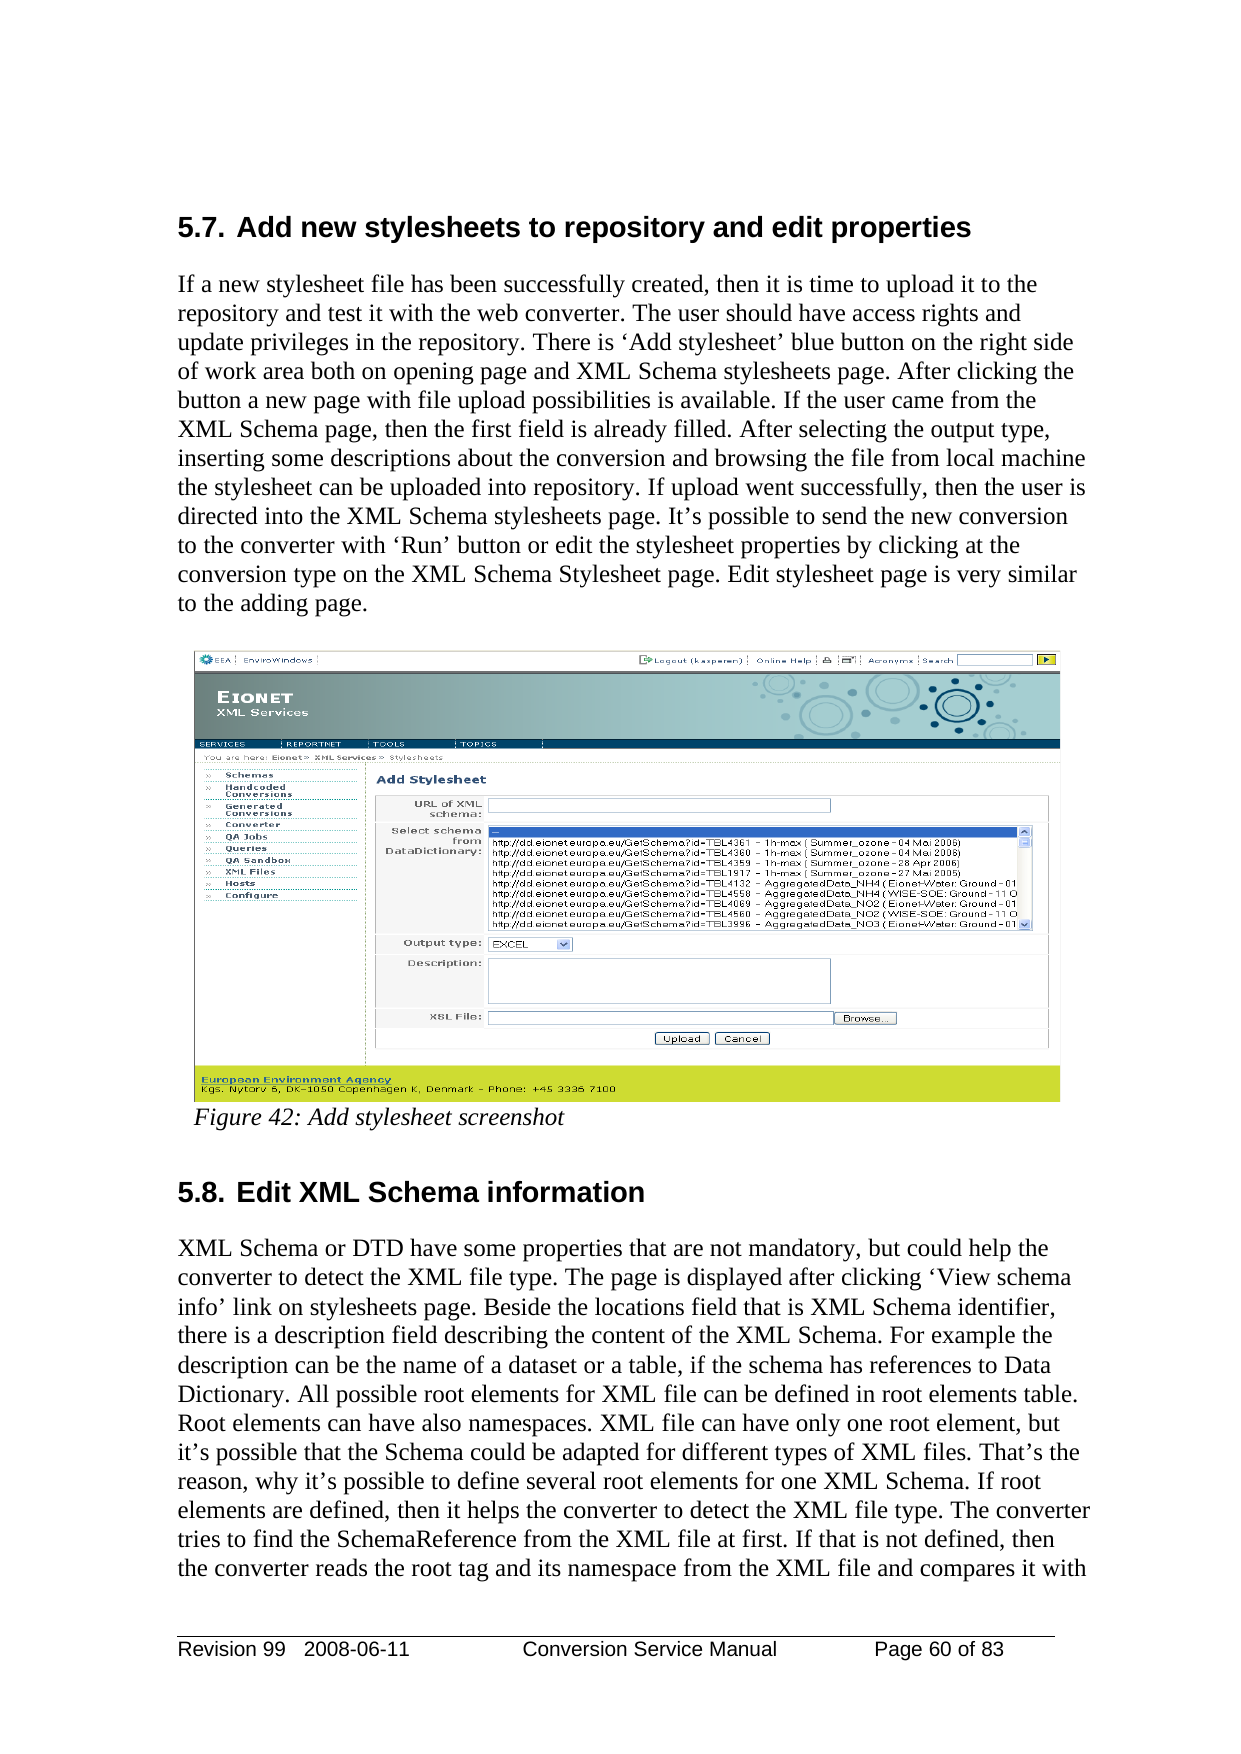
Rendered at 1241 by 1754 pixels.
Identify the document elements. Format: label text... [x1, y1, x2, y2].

subtitle Add new stylesheets to repository and edit properties [177, 210, 1092, 244]
text Figure 42: Add stylesheet screenshot [194, 1102, 1060, 1131]
subtitle Edit XML Schema information [177, 1175, 1092, 1208]
text If a new stylesheet file has been successfully created, then it is time to upload it to the repository and test it with the web converter. The user should have access rights and update privileges in the repository. There is ‘Add stylesheet’ blue button on the right side of work area both on opening page and XML Schema stylesheets page. After clicking the button a new page with file upload possibilities is available. If the user came from the XML Schema page, then the first field is already filled. After selecting the output type, inserting some descriptions about the conversion and browsing the file from local machine the stylesheet can be uploaded into repository. If upload went successfully, then the user is directed into the XML Schema stylesheets page. It’s possible to send the new conversion to the converter with ‘Run’ button or edit the stylesheet properties by clicking at the conversion type on the XML Schema Stylesheet page. Edit stylesheet page is very similar to the adding page. [177, 268, 1092, 617]
text XML Schema or DTD have some properties that are not mandatory, but could help the converter to detect the XML file type. The page is displayed after clicking ‘View schema info’ link on stylesheets page. Beside the locations field that is XML Schema identifier, there is a description field describing the content of the XML Schema. For example the description can be the name of a dataset or a table, if the schema has references to Data Dictionary. All possible root elements for XML file can be defined in root elements table. Root elements can have also namespaces. XML file can have only one root element, but it’s possible that the Schema could be adapted for different types of XML files. That’s the reason, why it’s possible to define several root elements for one XML Schema. If root elements are defined, then it helps the converter to detect the XML file type. The converter tries to find the SchemaReference from the XML file at first. If that is not defined, then the converter reads the root tag and its namespace from the XML file and compares it with [177, 1233, 1092, 1582]
